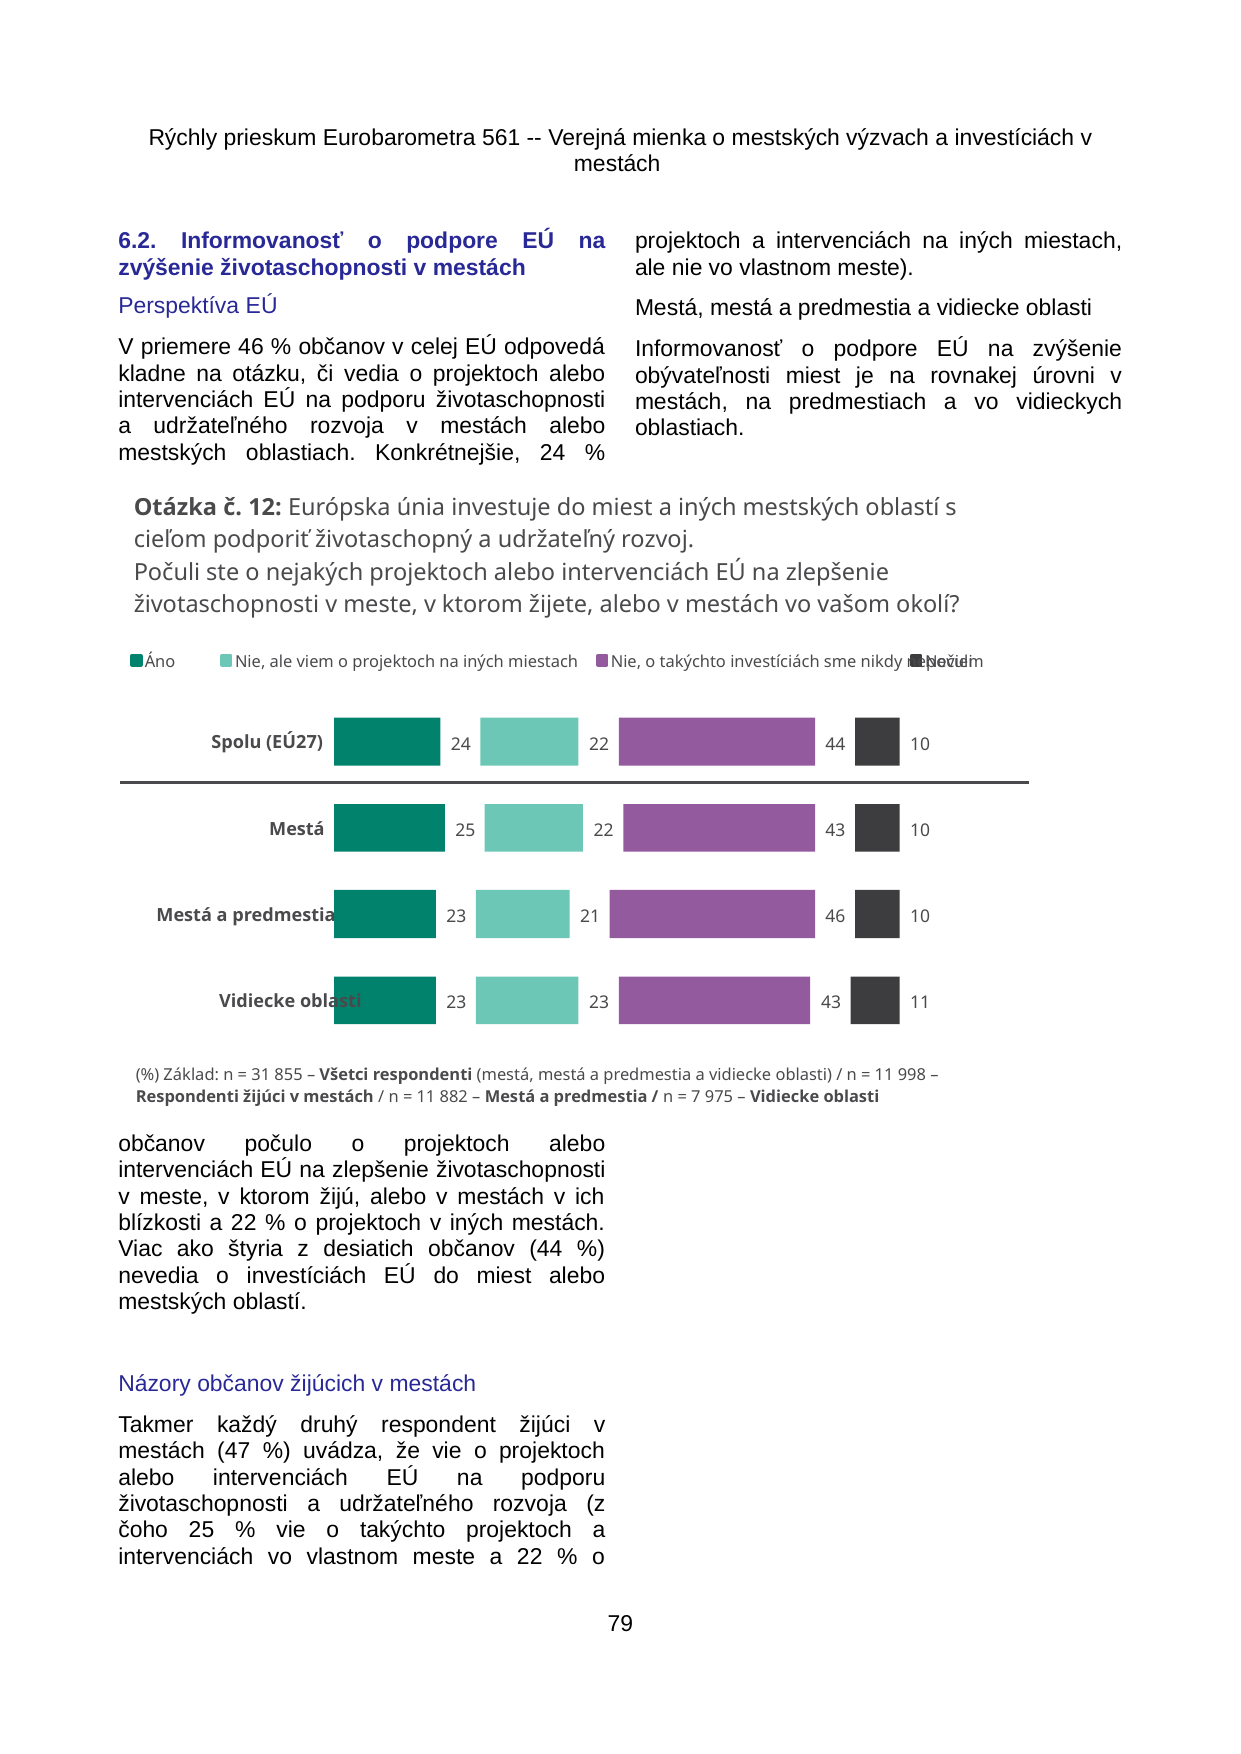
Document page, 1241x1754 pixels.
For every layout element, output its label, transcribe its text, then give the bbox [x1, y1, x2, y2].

text Mestá, mestá a predmestia a vidiecke oblasti [635, 294, 1122, 321]
text Informovanosť o podpore EÚ na zvýšenie obývateľnosti miest je na rovnakej úrovni v mestách, na predmestiach a vo vidieckych oblastiach. [635, 335, 1122, 441]
text Perspektíva EÚ [118, 292, 605, 319]
text Názory občanov žijúcich v mestách [118, 1370, 605, 1396]
text V priemere 46 % občanov v celej EÚ odpovedá kladne na otázku, či vedia o projektoch alebo intervenciách EÚ na podporu životaschopnosti a udržateľného rozvoja v mestách alebo mestských oblastiach. Konkrétnejšie, 24 % občanov počulo o projektoch alebo intervenciách EÚ na zlepšenie životaschopnosti v meste, v ktorom žijú, alebo v mestách v ich blízkosti a 22 % o projektoch v iných mestách. Viac ako štyria z desiatich občanov (44 %) nevedia o investíciách EÚ do miest alebo mestských oblastí. [118, 333, 605, 1314]
text Takmer každý druhý respondent žijúci v mestách (47 %) uvádza, že vie o projektoch alebo intervenciách EÚ na podporu životaschopnosti a udržateľného rozvoja (z čoho 25 % vie o takýchto projektoch a intervenciách vo vlastnom meste a 22 % o [118, 1411, 605, 1569]
subtitle 6.2. Informovanosť o podpore EÚ na zvýšenie životaschopnosti v mestách [118, 227, 605, 280]
text projektoch a intervenciách na iných miestach, ale nie vo vlastnom meste). [635, 227, 1122, 280]
